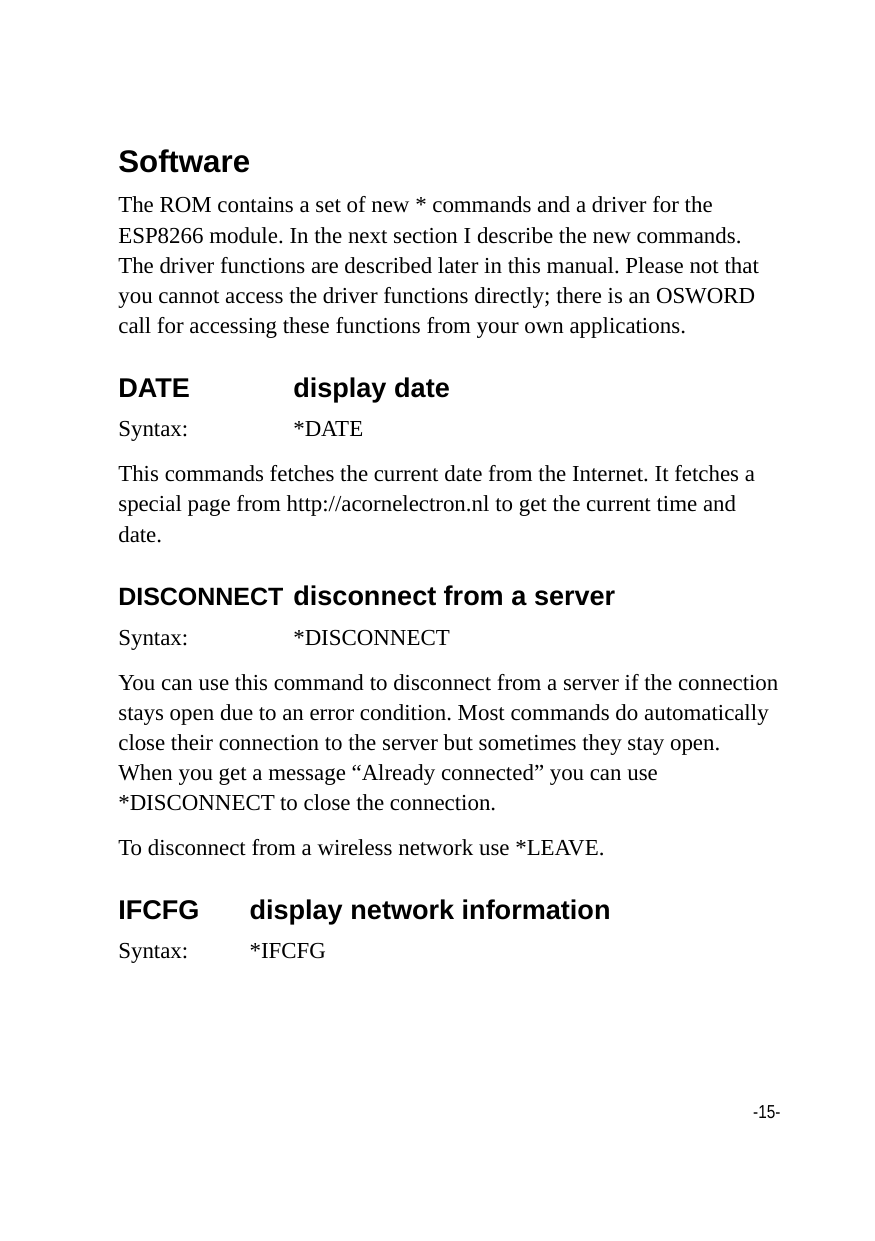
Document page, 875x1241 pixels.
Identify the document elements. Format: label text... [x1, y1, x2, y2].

subtitle DISCONNECT disconnect from a server [118, 580, 780, 611]
text This commands fetches the current date from the Internet. It fetches a special page from http://acornelectron.nl to get the current time and date. [118, 460, 780, 547]
text Syntax: *DISCONNECT [118, 624, 780, 650]
text The ROM contains a set of new * commands and a driver for the ESP8266 module. In the next section I describe the new commands. The driver functions are described later in this manual. Please not that you cannot access the driver functions directly; there is an OSWORD call for accessing these functions from your own applications. [118, 192, 780, 339]
subtitle IFCFG display network information [118, 894, 780, 925]
subtitle Software [118, 143, 780, 179]
text Syntax: *DATE [118, 416, 780, 442]
text Syntax: *IFCFG [118, 937, 780, 964]
text To disconnect from a wireless network use *LEAVE. [118, 834, 780, 861]
text You can use this command to disconnect from a server if the connection stays open due to an error condition. Most commands do automatically close their connection to the server but sometimes they stay open. When you get a message “Already connected” you can use *DISCONNECT to close the connection. [118, 669, 780, 816]
subtitle DATE display date [118, 372, 780, 403]
